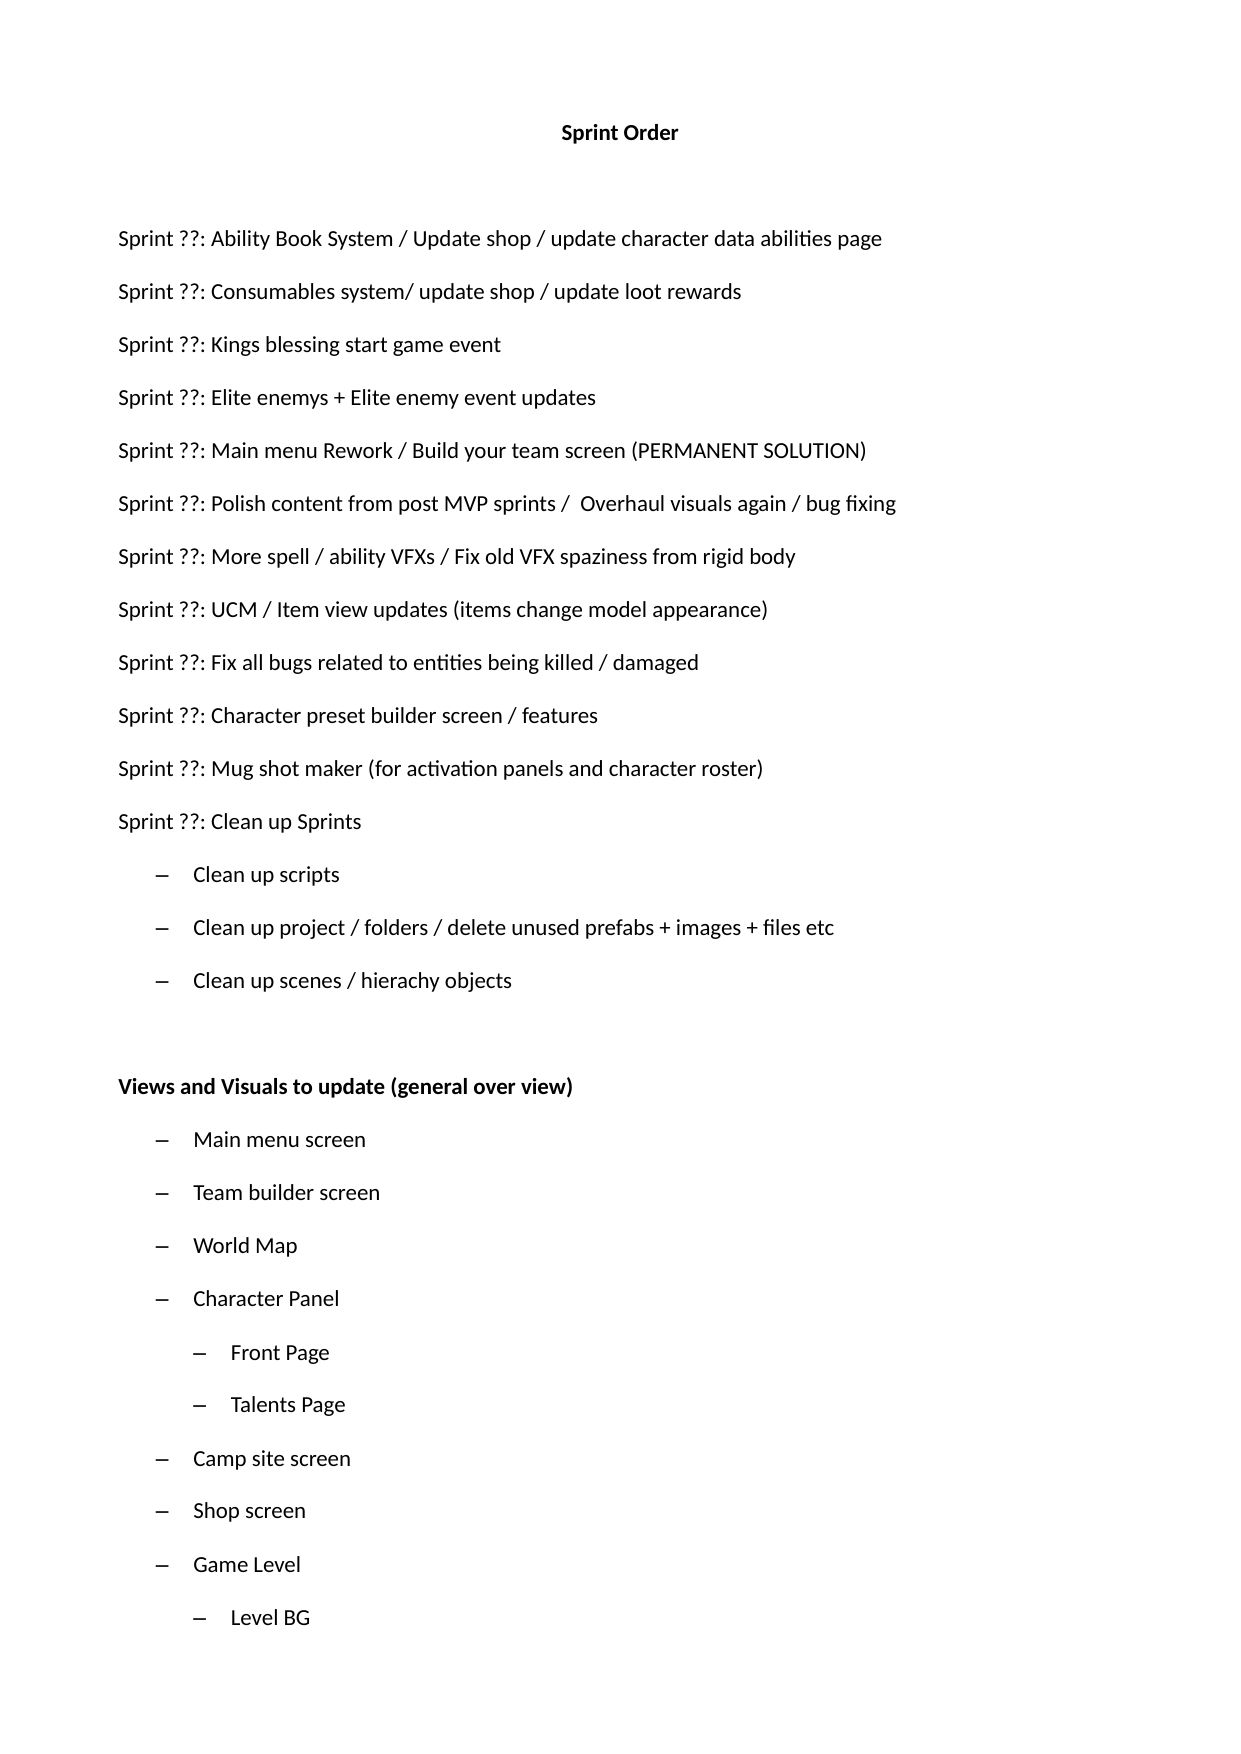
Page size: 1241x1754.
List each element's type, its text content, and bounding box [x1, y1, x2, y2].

list Camp site screen [156, 1444, 1122, 1472]
text Sprint ??: Mug shot maker (for activation panels and character roster) [118, 754, 1122, 782]
list Front Page [193, 1338, 1122, 1366]
text Views and Visuals to update (general over view) [118, 1072, 1122, 1101]
list Team builder screen [156, 1178, 1122, 1207]
list Clean up scenes / hierachy objects [156, 966, 1122, 994]
list Main menu screen [156, 1126, 1122, 1153]
text Sprint ??: Polish content from post MVP sprints / Overhaul visuals again / bug fixing [118, 489, 1122, 517]
list Talents Page [193, 1391, 1122, 1419]
text Sprint ??: Clean up Sprints [118, 807, 1122, 835]
text Sprint ??: Fix all bugs related to entities being killed / damaged [118, 648, 1122, 676]
list Game Level [156, 1550, 1122, 1578]
text Sprint ??: Consumables system/ update shop / update loot rewards [118, 277, 1122, 305]
text Sprint ??: Ability Book System / Update shop / update character data abilities page [118, 224, 1122, 252]
list Character Panel [156, 1284, 1122, 1313]
text Sprint ??: Character preset builder screen / features [118, 701, 1122, 729]
text Sprint ??: More spell / ability VFXs / Fix old VFX spaziness from rigid body [118, 542, 1122, 570]
list Level BG [193, 1603, 1122, 1631]
list Clean up project / folders / delete unused prefabs + images + files etc [156, 913, 1122, 941]
list Shop screen [156, 1497, 1122, 1525]
list World Map [156, 1232, 1122, 1259]
text Sprint ??: UCM / Item view updates (items change model appearance) [118, 595, 1122, 623]
text Sprint ??: Elite enemys + Elite enemy event updates [118, 383, 1122, 411]
text Sprint ??: Main menu Rework / Build your team screen (PERMANENT SOLUTION) [118, 436, 1122, 464]
text Sprint Order [118, 118, 1122, 146]
text Sprint ??: Kings blessing start game event [118, 330, 1122, 358]
list Clean up scripts [156, 860, 1122, 888]
